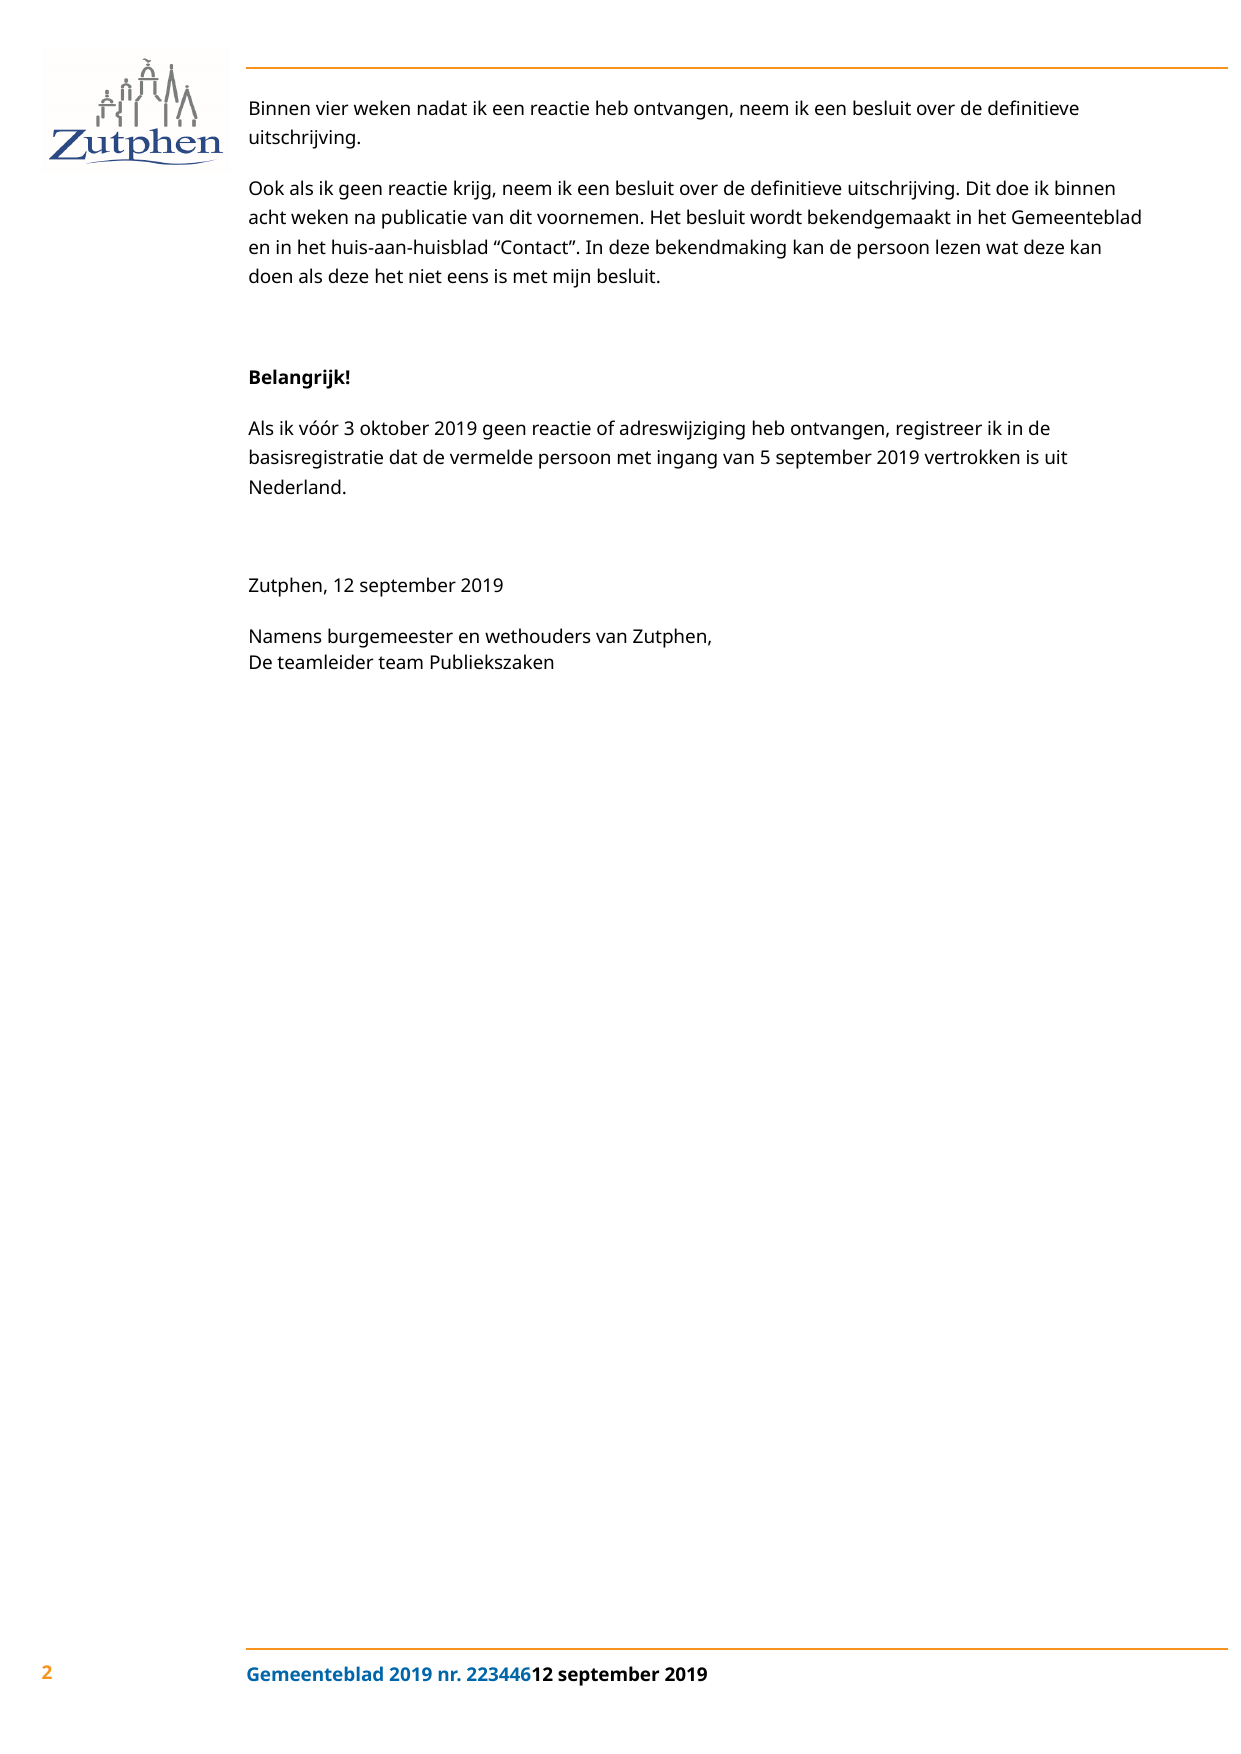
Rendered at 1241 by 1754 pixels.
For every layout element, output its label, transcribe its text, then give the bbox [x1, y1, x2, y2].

picture [41, 47, 231, 172]
text Zutphen, 12 september 2019 [248, 572, 1152, 598]
text De teamleider team Publiekszaken [248, 649, 1152, 675]
text Binnen vier weken nadat ik een reactie heb ontvangen, neem ik een besluit over de definitieve uitschrijving. [248, 95, 1152, 150]
text Namens burgemeester en wethouders van Zutphen, [248, 624, 1152, 649]
text Als ik vóór 3 oktober 2019 geen reactie of adreswijziging heb ontvangen, registreer ik in de basisregistratie dat de vermelde persoon met ingang van 5 september 2019 vertrokken is uit Nederland. [248, 415, 1152, 500]
text Ook als ik geen reactie krijg, neem ik een besluit over de definitieve uitschrijving. Dit doe ik binnen acht weken na publicatie van dit voornemen. Het besluit wordt bekendgemaakt in het Gemeenteblad en in het huis-aan-huisblad “Contact”. In deze bekendmaking kan de persoon lezen wat deze kan doen als deze het niet eens is met mijn besluit. [248, 175, 1152, 289]
text Belangrijk! [248, 364, 1152, 390]
